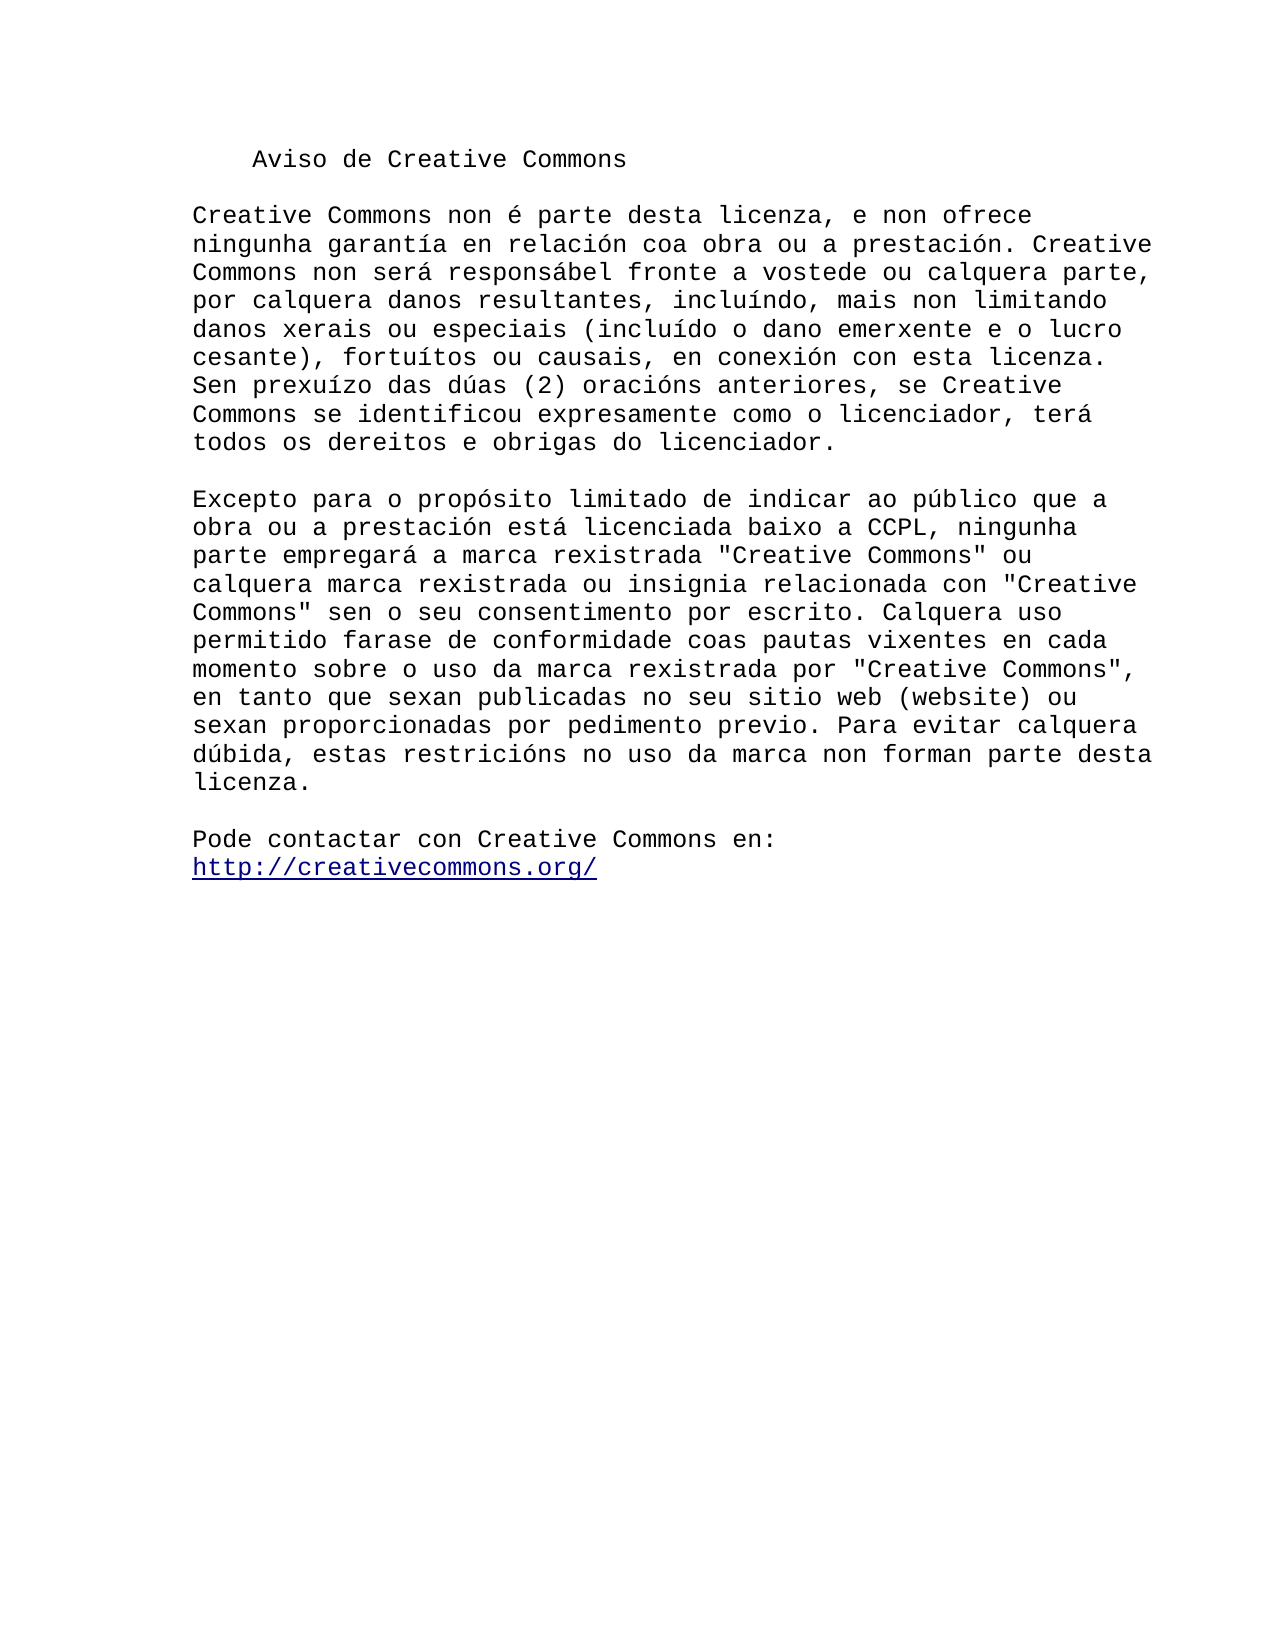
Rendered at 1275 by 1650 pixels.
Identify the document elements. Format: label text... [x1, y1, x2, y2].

text Pode contactar con Creative Commons en: http://creativecommons.org/ [192, 826, 1157, 883]
text Aviso de Creative Commons [192, 146, 1157, 175]
text Creative Commons non é parte desta licenza, e non ofrece ningunha garantía en relación coa obra ou a prestación. Creative Commons non será responsábel fronte a vostede ou calquera parte, por calquera danos resultantes, incluíndo, mais non limitando danos xerais ou especiais (incluído o dano emerxente e o lucro cesante), fortuítos ou causais, en conexión con esta licenza. Sen prexuízo das dúas (2) oracións anteriores, se Creative Commons se identificou expresamente como o licenciador, terá todos os dereitos e obrigas do licenciador. [192, 203, 1157, 458]
text Excepto para o propósito limitado de indicar ao público que a obra ou a prestación está licenciada baixo a CCPL, ningunha parte empregará a marca rexistrada "Creative Commons" ou calquera marca rexistrada ou insignia relacionada con "Creative Commons" sen o seu consentimento por escrito. Calquera uso permitido farase de conformidade coas pautas vixentes en cada momento sobre o uso da marca rexistrada por "Creative Commons", en tanto que sexan publicadas no seu sitio web (website) ou sexan proporcionadas por pedimento previo. Para evitar calquera dúbida, estas restricións no uso da marca non forman parte desta licenza. [192, 486, 1157, 798]
